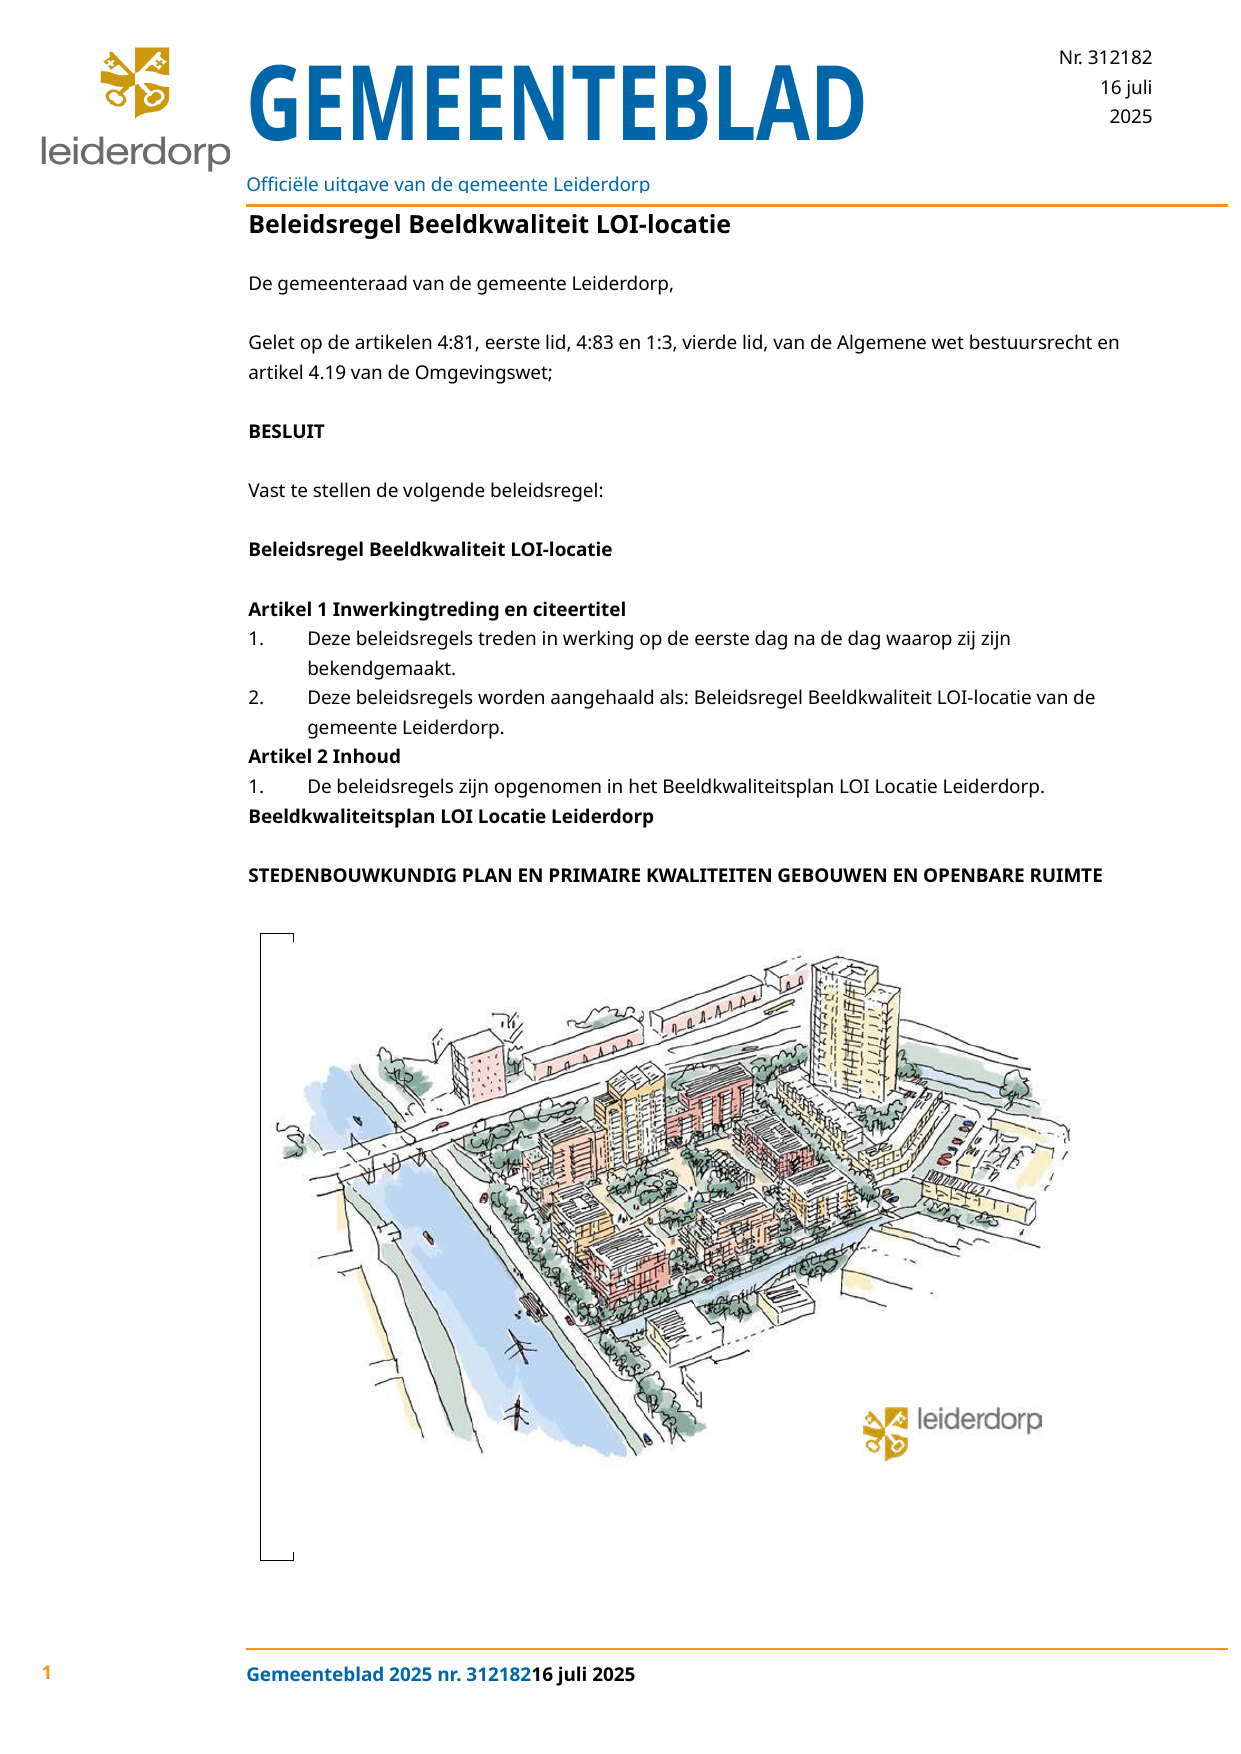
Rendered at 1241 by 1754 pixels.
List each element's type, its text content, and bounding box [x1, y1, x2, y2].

list Deze beleidsregels treden in werking op de eerste dag na de dag waarop zij zijn bekendgemaakt. [248, 625, 1152, 681]
text Artikel 2 Inhoud [248, 744, 1152, 769]
text BESLUIT [248, 418, 1152, 444]
text Artikel 1 Inwerkingtreding en citeertitel [248, 596, 1152, 621]
text Beleidsregel Beeldkwaliteit LOI-locatie [248, 207, 1152, 241]
picture [41, 47, 231, 172]
list De beleidsregels zijn opgenomen in het Beeldkwaliteitsplan LOI Locatie Leiderdorp. [248, 773, 1152, 799]
text Beleidsregel Beeldkwaliteit LOI-locatie [248, 537, 1152, 562]
list Deze beleidsregels worden aangehaald als: Beleidsregel Beeldkwaliteit LOI-locatie van de gemeente Leiderdorp. [248, 684, 1152, 740]
text STEDENBOUWKUNDIG PLAN EN PRIMAIRE KWALITEITEN GEBOUWEN EN OPENBARE RUIMTE [248, 862, 1152, 888]
text Beeldkwaliteitsplan LOI Locatie Leiderdorp [248, 803, 1152, 828]
picture [268, 942, 1155, 1552]
text Gelet op de artikelen 4:81, eerste lid, 4:83 en 1:3, vierde lid, van de Algemene wet bestuursrecht en artikel 4.19 van de Omgevingswet; [248, 329, 1152, 385]
text De gemeenteraad van de gemeente Leiderdorp, [248, 270, 1152, 296]
text Vast te stellen de volgende beleidsregel: [248, 477, 1152, 503]
